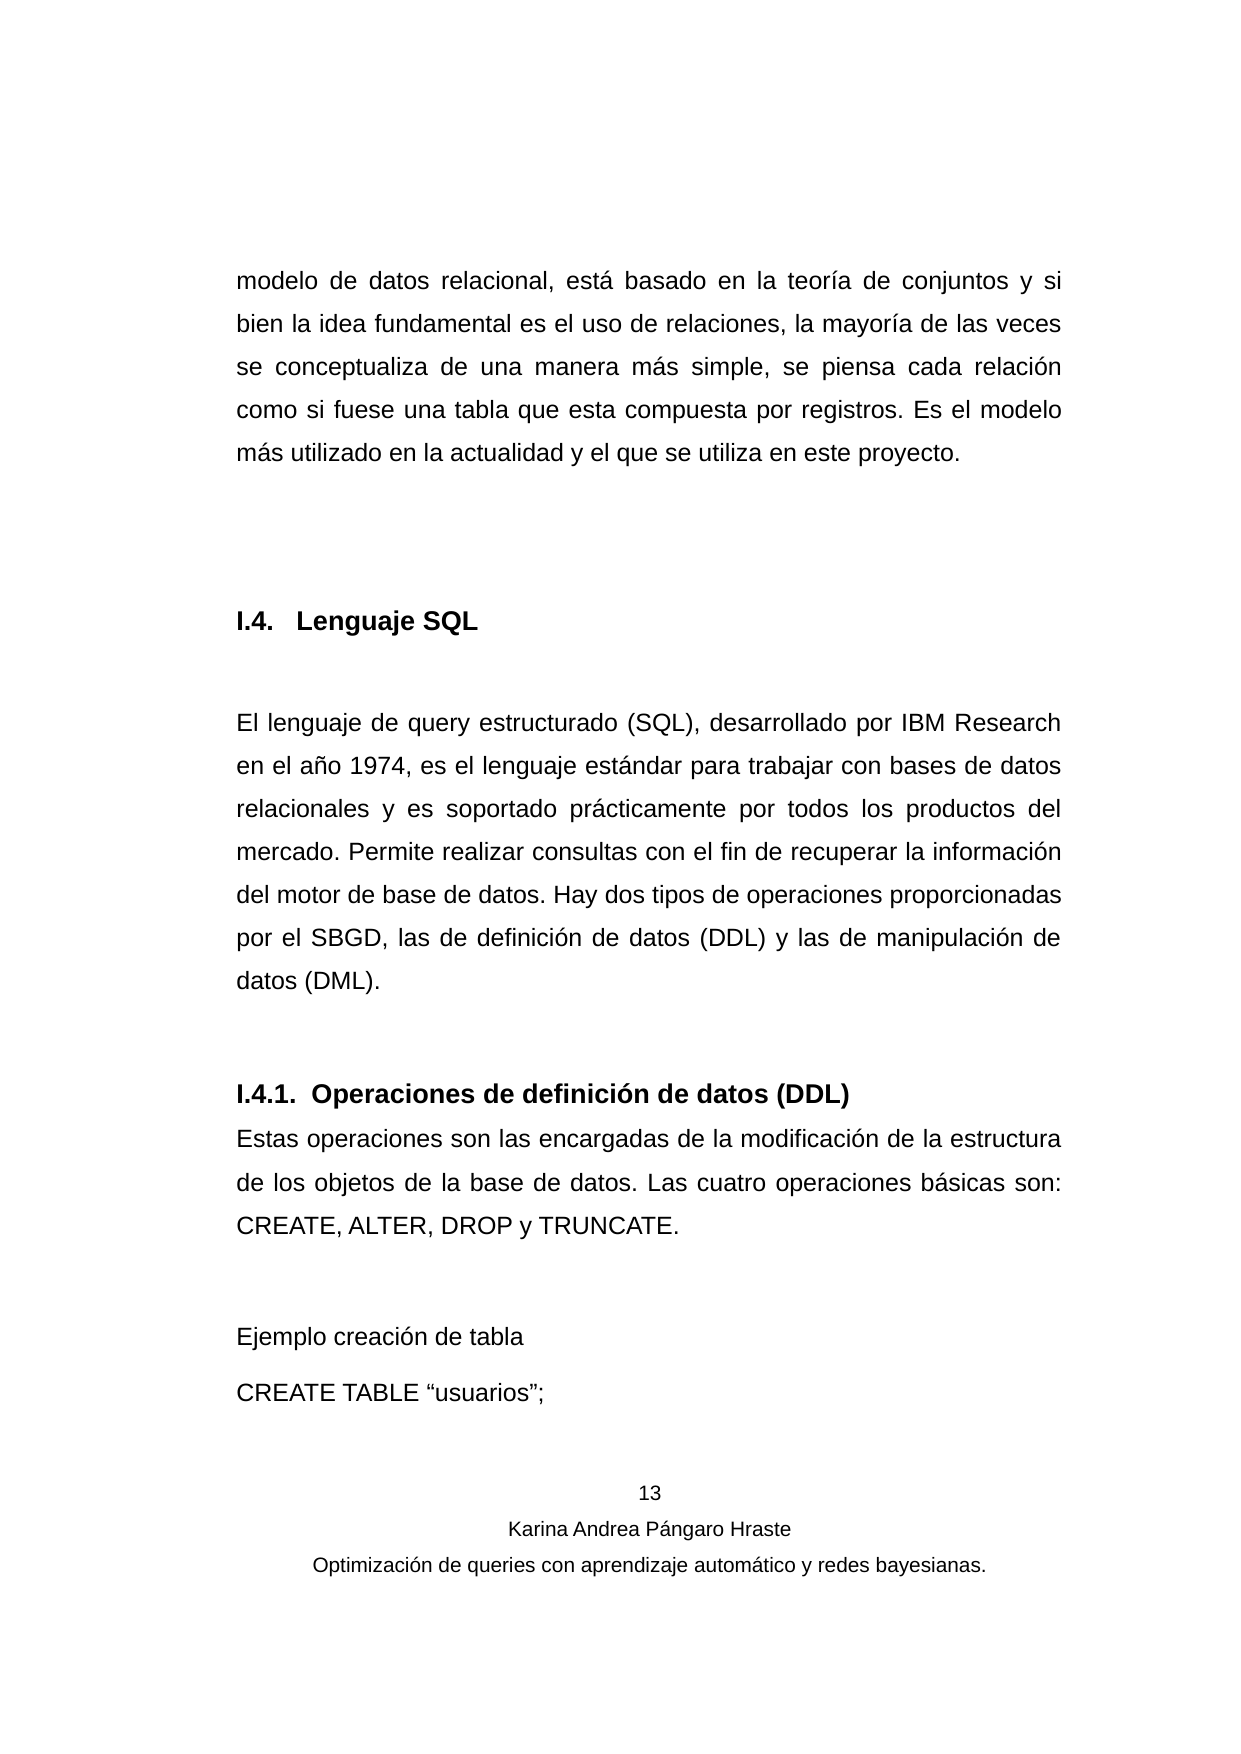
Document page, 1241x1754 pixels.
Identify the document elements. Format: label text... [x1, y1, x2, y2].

text Estas operaciones son las encargadas de la modificación de la estructura de los objetos de la base de datos. Las cuatro operaciones básicas son: CREATE, ALTER, DROP y TRUNCATE. [236, 1124, 1063, 1239]
text modelo de datos relacional, está basado en la teoría de conjuntos y si bien la idea fundamental es el uso de relaciones, la mayoría de las veces se conceptualiza de una manera más simple, se piensa cada relación como si fuese una tabla que esta compuesta por registros. Es el modelo más utilizado en la actualidad y el que se utiliza en este proyecto. [236, 266, 1063, 467]
subtitle Lenguaje SQL [236, 605, 1063, 636]
text CREATE TABLE “usuarios”; [236, 1378, 1063, 1406]
subtitle Operaciones de definición de datos (DDL) [236, 1078, 1063, 1109]
text Ejemplo creación de tabla [236, 1322, 1063, 1351]
text El lenguaje de query estructurado (SQL), desarrollado por IBM Research en el año 1974, es el lenguaje estándar para trabajar con bases de datos relacionales y es soportado prácticamente por todos los productos del mercado. Permite realizar consultas con el fin de recuperar la información del motor de base de datos. Hay dos tipos de operaciones proporcionadas por el SBGD, las de definición de datos (DDL) y las de manipulación de datos (DML). [236, 708, 1063, 995]
